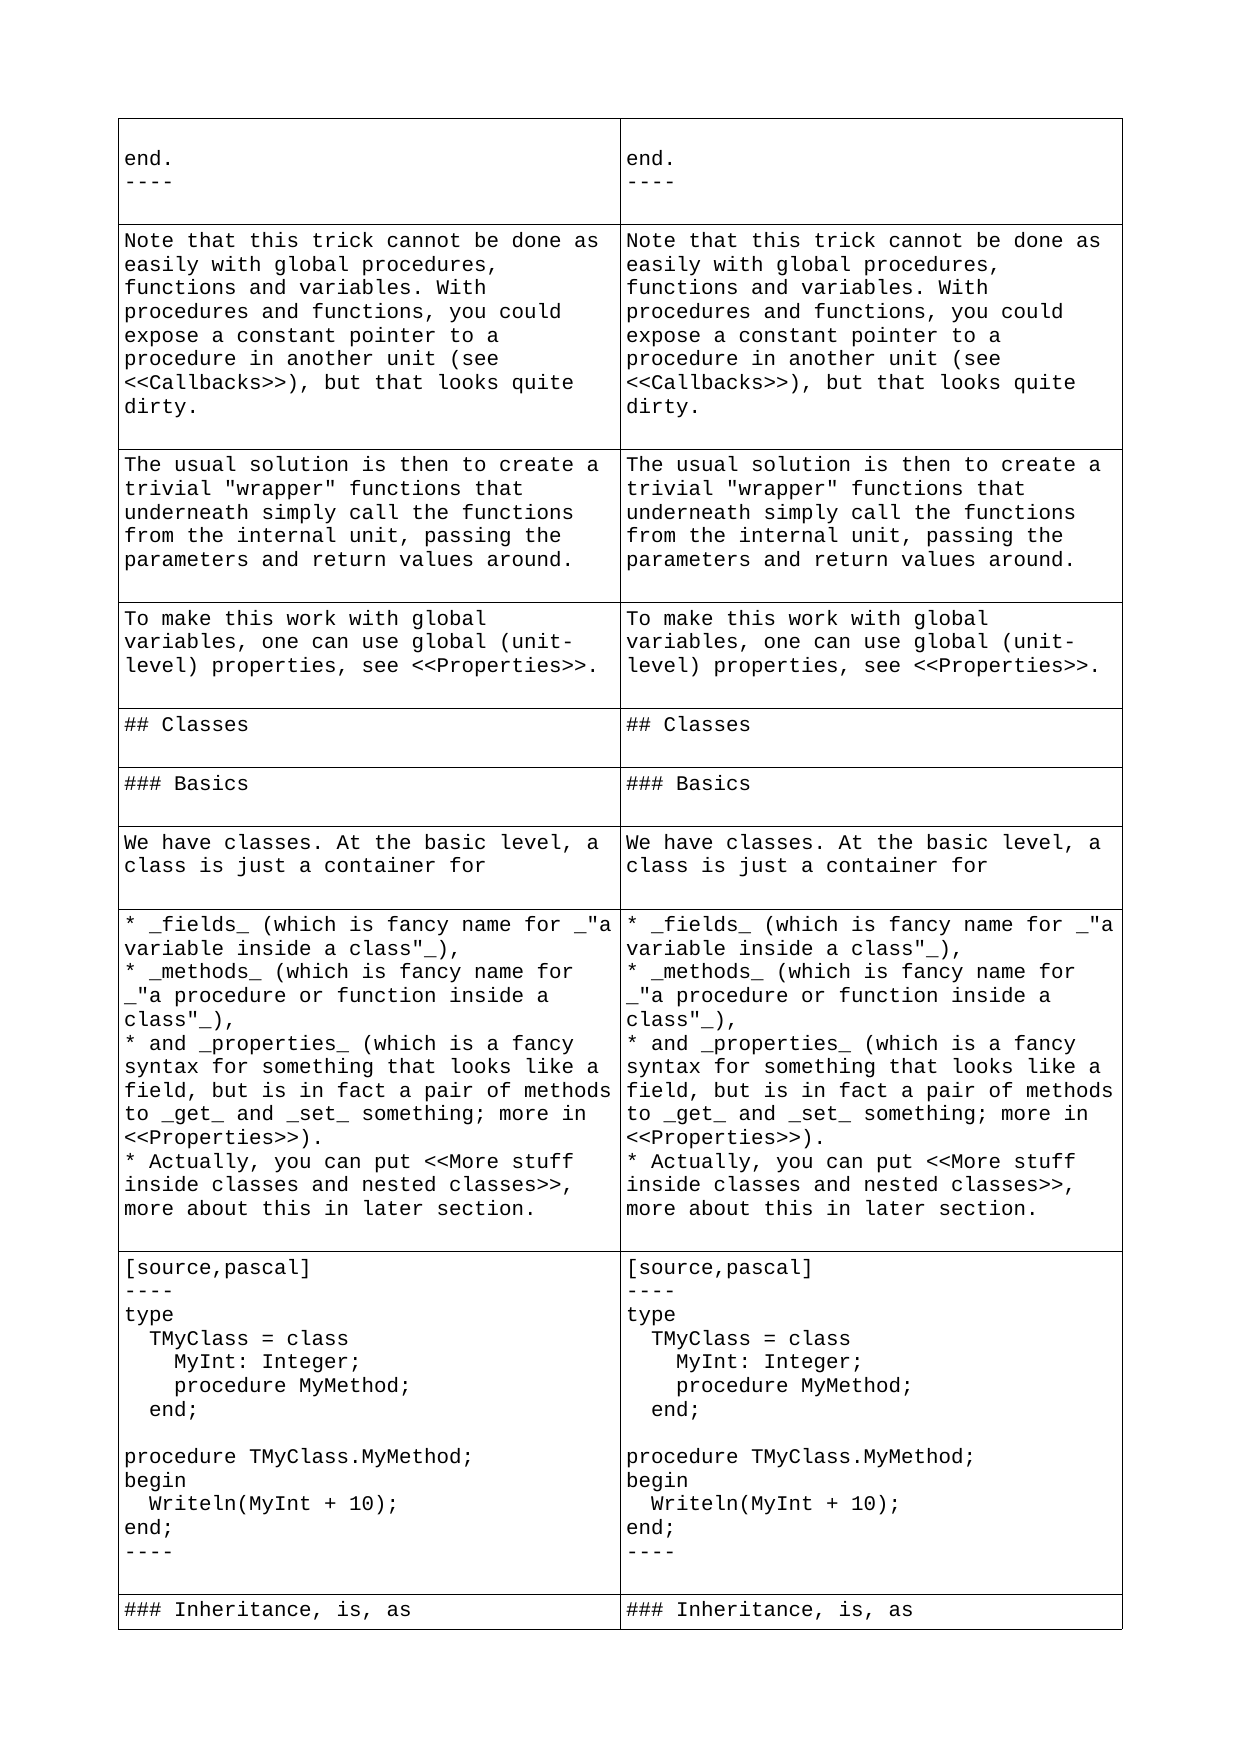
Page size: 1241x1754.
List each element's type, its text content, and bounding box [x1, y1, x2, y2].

table_cell The usual solution is then to create a trivial "wrapper" functions that underneath simply call the functions from the internal unit, passing the parameters and return values around. [621, 450, 1122, 602]
table_cell To make this work with global variables, one can use global (unit-level) properties, see <<Properties>>. [621, 603, 1122, 708]
table_cell * _fields_ (which is fancy name for _"a variable inside a class"_), * _methods_ (which is fancy name for _"a procedure or function inside a class"_), * and _properties_ (which is a fancy syntax for something that looks like a field, but is in fact a pair of methods to _get_ and _set_ something; more in <<Properties>>). * Actually, you can put <<More stuff inside classes and nested classes>>, more about this in later section. [621, 910, 1122, 1251]
table_cell Note that this trick cannot be done as easily with global procedures, functions and variables. With procedures and functions, you could expose a constant pointer to a procedure in another unit (see <<Callbacks>>), but that looks quite dirty. [119, 225, 620, 449]
table_cell To make this work with global variables, one can use global (unit-level) properties, see <<Properties>>. [119, 603, 620, 708]
table_cell ### Basics [119, 768, 620, 826]
table_cell Note that this trick cannot be done as easily with global procedures, functions and variables. With procedures and functions, you could expose a constant pointer to a procedure in another unit (see <<Callbacks>>), but that looks quite dirty. [621, 225, 1122, 449]
table_cell ## Classes [621, 709, 1122, 767]
table_cell ### Basics [621, 768, 1122, 826]
table_cell end. ---- [621, 119, 1122, 224]
table_cell end. ---- [119, 119, 620, 224]
table_cell ## Classes [119, 709, 620, 767]
table_cell [source,pascal] ---- type TMyClass = class MyInt: Integer; procedure MyMethod; end; procedure TMyClass.MyMethod; begin Writeln(MyInt + 10); end; ---- [119, 1252, 620, 1594]
table_cell The usual solution is then to create a trivial "wrapper" functions that underneath simply call the functions from the internal unit, passing the parameters and return values around. [119, 450, 620, 602]
table_cell * _fields_ (which is fancy name for _"a variable inside a class"_), * _methods_ (which is fancy name for _"a procedure or function inside a class"_), * and _properties_ (which is a fancy syntax for something that looks like a field, but is in fact a pair of methods to _get_ and _set_ something; more in <<Properties>>). * Actually, you can put <<More stuff inside classes and nested classes>>, more about this in later section. [119, 910, 620, 1251]
table_cell [source,pascal] ---- type TMyClass = class MyInt: Integer; procedure MyMethod; end; procedure TMyClass.MyMethod; begin Writeln(MyInt + 10); end; ---- [621, 1252, 1122, 1594]
table_cell ### Inheritance, is, as [621, 1595, 1122, 1629]
table_cell ### Inheritance, is, as [119, 1595, 620, 1629]
table_cell We have classes. At the basic level, a class is just a container for [119, 827, 620, 908]
table_cell We have classes. At the basic level, a class is just a container for [621, 827, 1122, 908]
